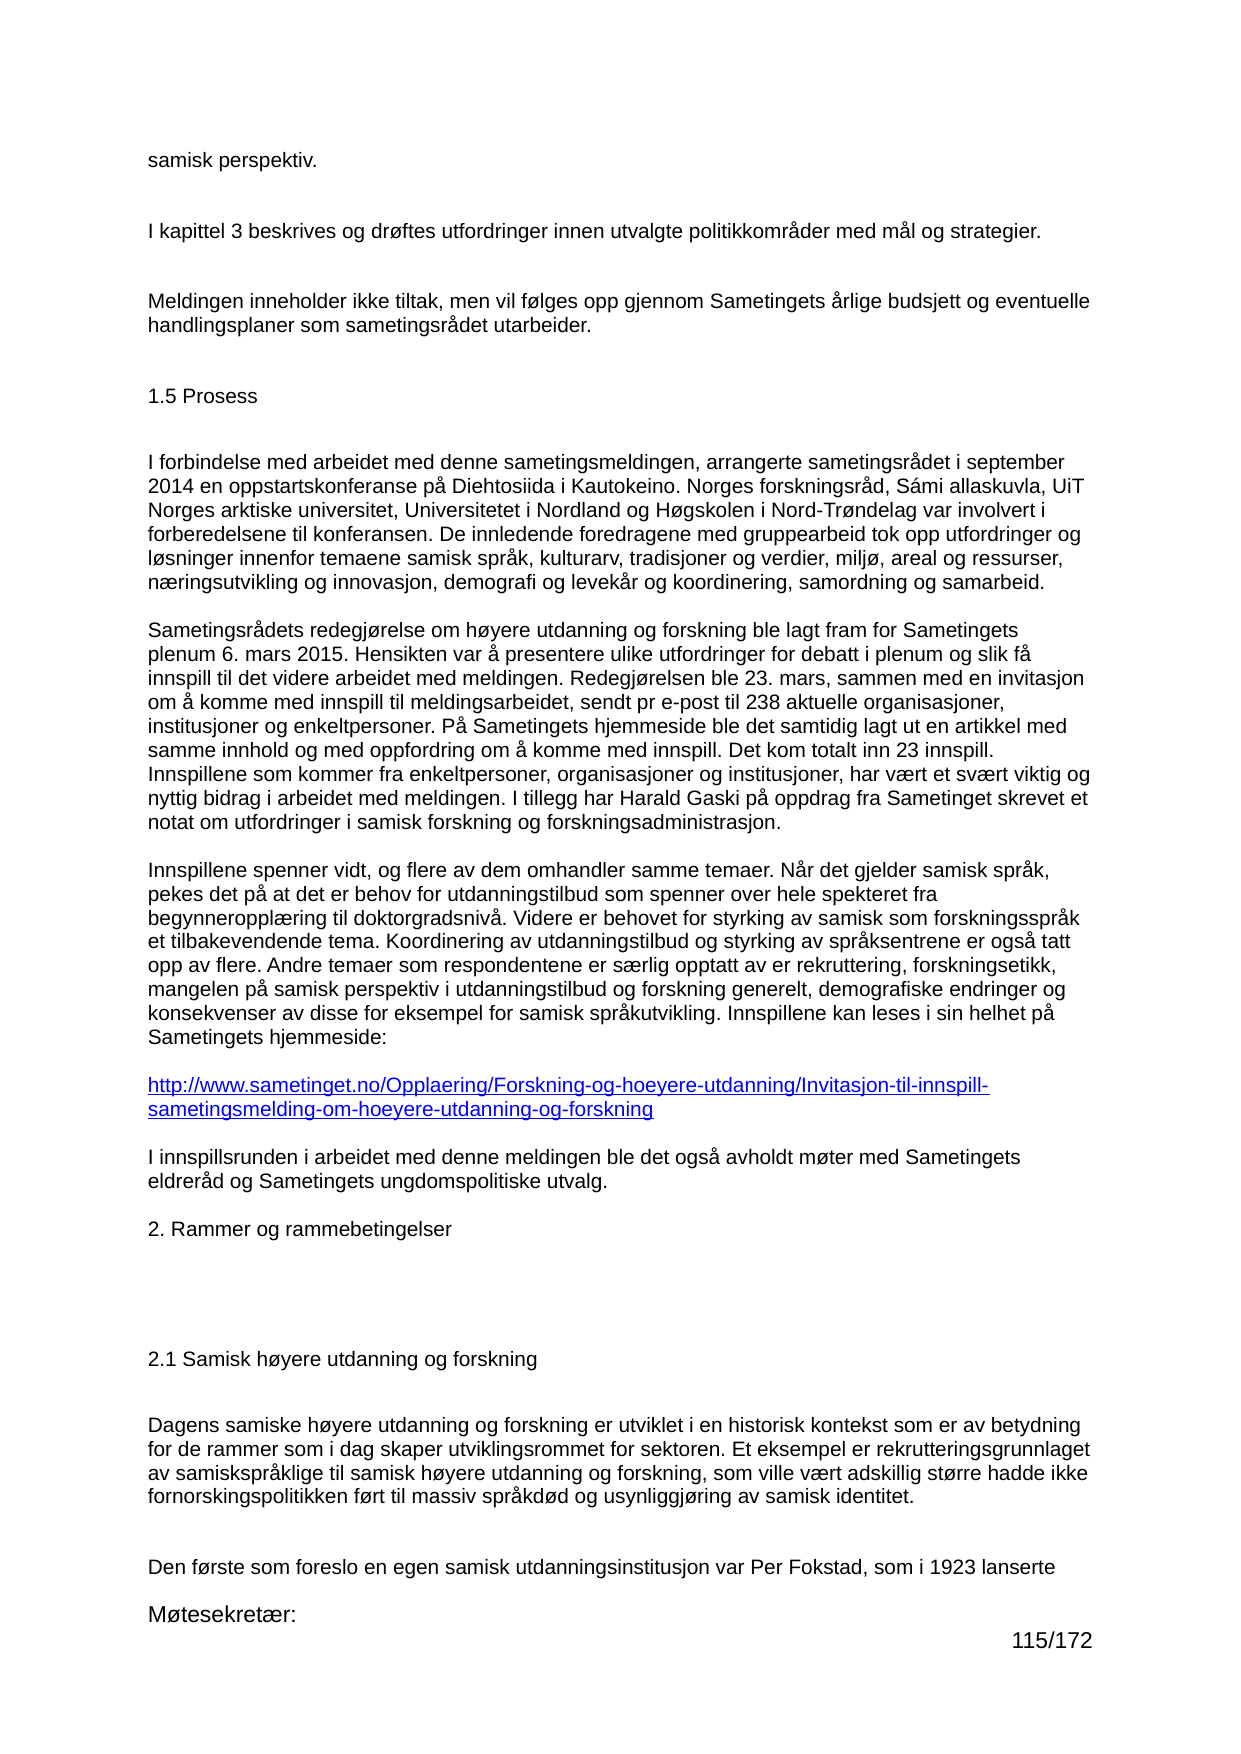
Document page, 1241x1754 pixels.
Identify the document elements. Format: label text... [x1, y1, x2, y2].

table_header samisk perspektiv. I kapittel 3 beskrives og drøftes utfordringer innen utvalgte politikkområder med mål og strategier. Meldingen inneholder ikke tiltak, men vil følges opp gjennom Sametingets årlige budsjett og eventuelle handlingsplaner som sametingsrådet utarbeider. 1.5 Prosess I forbindelse med arbeidet med denne sametingsmeldingen, arrangerte sametingsrådet i september 2014 en oppstartskonferanse på Diehtosiida i Kautokeino. Norges forskningsråd, Sámi allaskuvla, UiT Norges arktiske universitet, Universitetet i Nordland og Høgskolen i Nord-Trøndelag var involvert i forberedelsene til konferansen. De innledende foredragene med gruppearbeid tok opp utfordringer og løsninger innenfor temaene samisk språk, kulturarv, tradisjoner og verdier, miljø, areal og ressurser, næringsutvikling og innovasjon, demografi og levekår og koordinering, samordning og samarbeid. Sametingsrådets redegjørelse om høyere utdanning og forskning ble lagt fram for Sametingets plenum 6. mars 2015. Hensikten var å presentere ulike utfordringer for debatt i plenum og slik få innspill til det videre arbeidet med meldingen. Redegjørelsen ble 23. mars, sammen med en invitasjon om å komme med innspill til meldingsarbeidet, sendt pr e-post til 238 aktuelle organisasjoner, institusjoner og enkeltpersoner. På Sametingets hjemmeside ble det samtidig lagt ut en artikkel med samme innhold og med oppfordring om å komme med innspill. Det kom totalt inn 23 innspill. Innspillene som kommer fra enkeltpersoner, organisasjoner og institusjoner, har vært et svært viktig og nyttig bidrag i arbeidet med meldingen. I tillegg har Harald Gaski på oppdrag fra Sametinget skrevet et notat om utfordringer i samisk forskning og forskningsadministrasjon. Innspillene spenner vidt, og flere av dem omhandler samme temaer. Når det gjelder samisk språk, pekes det på at det er behov for utdanningstilbud som spenner over hele spekteret fra begynneropplæring til doktorgradsnivå. Videre er behovet for styrking av samisk som forskningsspråk et tilbakevendende tema. Koordinering av utdanningstilbud og styrking av språksentrene er også tatt opp av flere. Andre temaer som respondentene er særlig opptatt av er rekruttering, forskningsetikk, mangelen på samisk perspektiv i utdanningstilbud og forskning generelt, demografiske endringer og konsekvenser av disse for eksempel for samisk språkutvikling. Innspillene kan leses i sin helhet på Sametingets hjemmeside: http://www.sametinget.no/Opplaering/Forskning-og-hoeyere-utdanning/Invitasjon-til-innspill-sametingsmelding-om-hoeyere-utdanning-og-forskning I innspillsrunden i arbeidet med denne meldingen ble det også avholdt møter med Sametingets eldreråd og Sametingets ungdomspolitiske utvalg. 2. Rammer og rammebetingelser 2.1 Samisk høyere utdanning og forskning Dagens samiske høyere utdanning og forskning er utviklet i en historisk kontekst som er av betydning for de rammer som i dag skaper utviklingsrommet for sektoren. Et eksempel er rekrutteringsgrunnlaget av samiskspråklige til samisk høyere utdanning og forskning, som ville vært adskillig større hadde ikke fornorskingspolitikken ført til massiv språkdød og usynliggjøring av samisk identitet. Den første som foreslo en egen samisk utdanningsinstitusjon var Per Fokstad, som i 1923 lanserte [136, 148, 1104, 1579]
